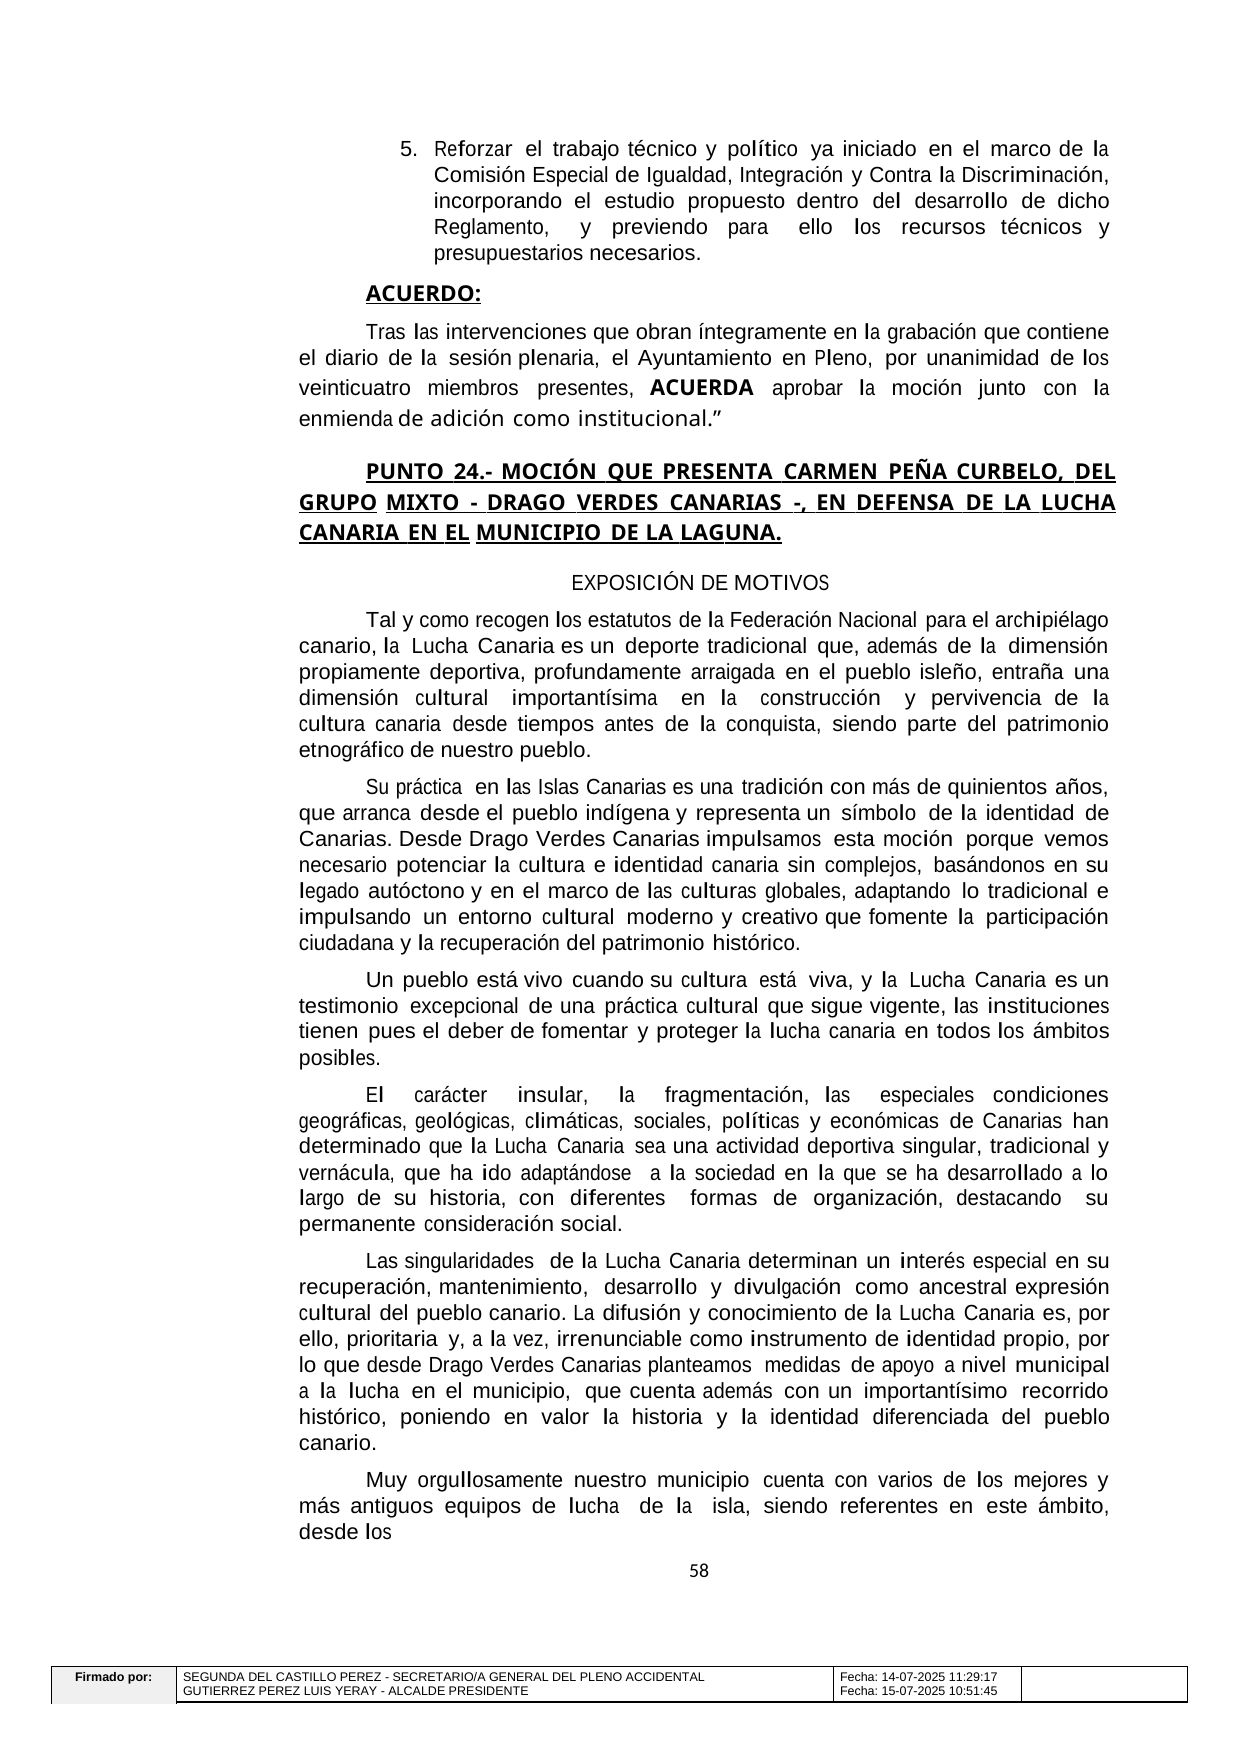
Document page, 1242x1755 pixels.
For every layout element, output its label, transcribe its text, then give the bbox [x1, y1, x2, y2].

text Tal y como recogen los estatutos de la Federación Nacional para el archipiélago canario, la Lucha Canaria es un deporte tradicional que, además de la dimensión propiamente deportiva, profundamente arraigada en el pueblo isleño, entraña una dimensión cultural importantísima en la construcción y pervivencia de la cultura canaria desde tiempos antes de la conquista, siendo parte del patrimonio etnográfico de nuestro pueblo. [299, 607, 1109, 762]
table_header SEGUNDA DEL CASTILLO PEREZ - SECRETARIO/A GENERAL DEL PLENO ACCIDENTAL GUTIERREZ PEREZ LUIS YERAY - ALCALDE PRESIDENTE [177, 1667, 833, 1701]
text El carácter insular, la fragmentación, las especiales condiciones geográficas, geológicas, climáticas, sociales, políticas y económicas de Canarias han determinado que la Lucha Canaria sea una actividad deportiva singular, tradicional y vernácula, que ha ido adaptándose a la sociedad en la que se ha desarrollado a lo largo de su historia, con diferentes formas de organización, destacando su permanente consideración social. [299, 1082, 1109, 1236]
text 58 [683, 1558, 714, 1582]
text Su práctica en las Islas Canarias es una tradición con más de quinientos años, que arranca desde el pueblo indígena y representa un símbolo de la identidad de Canarias. Desde Drago Verdes Canarias impulsamos esta moción porque vemos necesario potenciar la cultura e identidad canaria sin complejos, basándonos en su legado autóctono y en el marco de las culturas globales, adaptando lo tradicional e impulsando un entorno cultural moderno y creativo que fomente la participación ciudadana y la recuperación del patrimonio histórico. [299, 774, 1109, 955]
table_header Firmado por: [52, 1667, 176, 1701]
text Las singularidades de la Lucha Canaria determinan un interés especial en su recuperación, mantenimiento, desarrollo y divulgación como ancestral expresión cultural del pueblo canario. La difusión y conocimiento de la Lucha Canaria es, por ello, prioritaria y, a la vez, irrenunciable como instrumento de identidad propio, por lo que desde Drago Verdes Canarias planteamos medidas de apoyo a nivel municipal a la lucha en el municipio, que cuenta además con un importantísimo recorrido histórico, poniendo en valor la historia y la identidad diferenciada del pueblo canario. [299, 1248, 1110, 1455]
text EXPOSICIÓN DE MOTIVOS [571, 570, 1202, 595]
text Muy orgullosamente nuestro municipio cuenta con varios de los mejores y más antiguos equipos de lucha de la isla, siendo referentes en este ámbito, desde los [299, 1467, 1109, 1544]
text Un pueblo está vivo cuando su cultura está viva, y la Lucha Canaria es un testimonio excepcional de una práctica cultural que sigue vigente, las instituciones tienen pues el deber de fomentar y proteger la lucha canaria en todos los ámbitos posibles. [299, 967, 1109, 1069]
text Tras las intervenciones que obran íntegramente en la grabación que contiene el diario de la sesión plenaria, el Ayuntamiento en Pleno, por unanimidad de los veinticuatro miembros presentes, ACUERDA aprobar la moción junto con la enmienda de adición como institucional.” [299, 319, 1109, 432]
text ACUERDO: [366, 278, 1202, 307]
table_header Fecha: 14-07-2025 11:29:17 Fecha: 15-07-2025 10:51:45 [834, 1667, 1021, 1701]
text PUNTO 24.- MOCIÓN QUE PRESENTA CARMEN PEÑA CURBELO, DEL GRUPO MIXTO - DRAGO VERDES CANARIAS -, EN DEFENSA DE LA LUCHA CANARIA EN EL MUNICIPIO DE LA LAGUNA. [299, 456, 1116, 547]
text 5. Reforzar el trabajo técnico y político ya iniciado en el marco de la Comisión Especial de Igualdad, Integración y Contra la Discriminación, incorporando el estudio propuesto dentro del desarrollo de dicho Reglamento, y previendo para ello los recursos técnicos y presupuestarios necesarios. [400, 136, 1110, 265]
table_header [1022, 1667, 1187, 1701]
